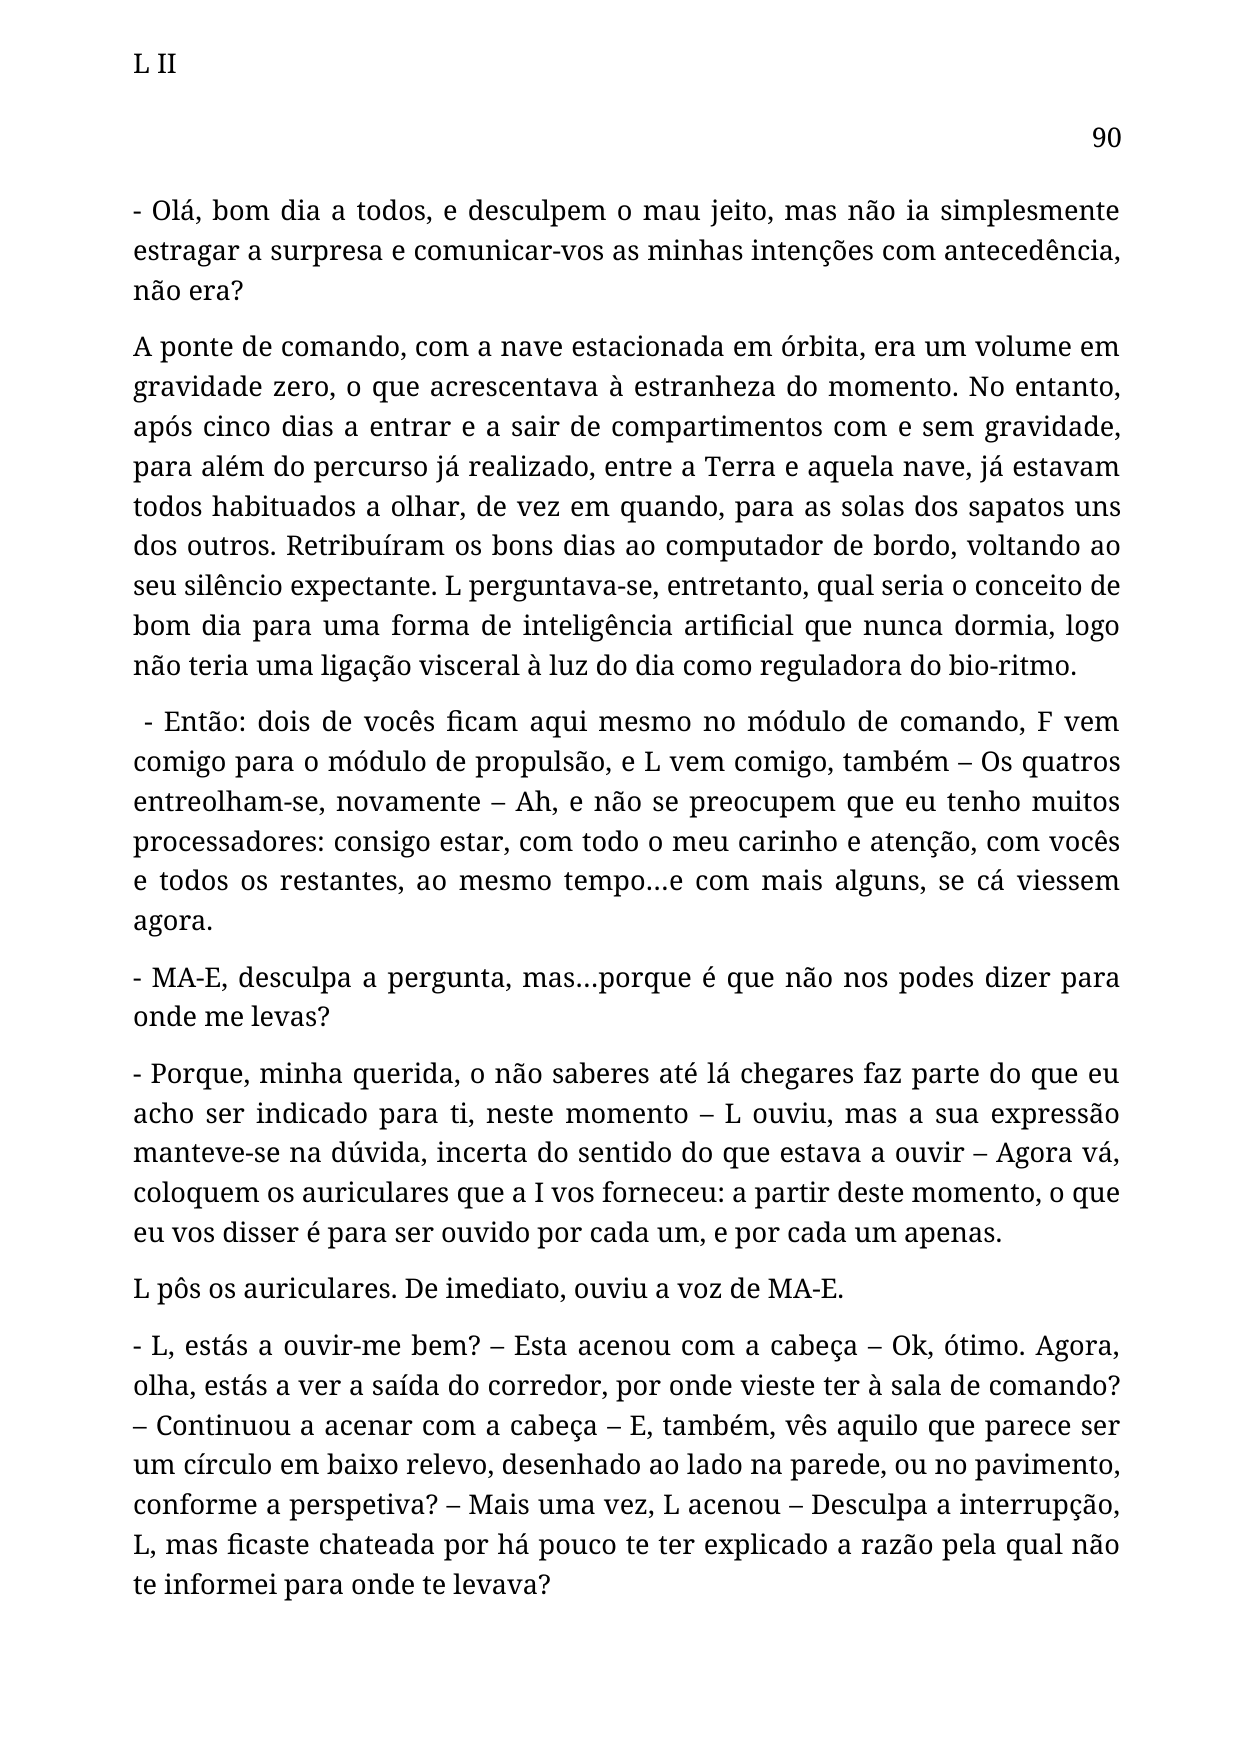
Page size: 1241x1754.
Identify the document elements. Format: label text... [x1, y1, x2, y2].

text A ponte de comando, com a nave estacionada em órbita, era um volume em gravidade zero, o que acrescentava à estranheza do momento. No entanto, após cinco dias a entrar e a sair de compartimentos com e sem gravidade, para além do percurso já realizado, entre a Terra e aquela nave, já estavam todos habituados a olhar, de vez em quando, para as solas dos sapatos uns dos outros. Retribuíram os bons dias ao computador de bordo, voltando ao seu silêncio expectante. L perguntava-se, entretanto, qual seria o conceito de bom dia para uma forma de inteligência artificial que nunca dormia, logo não teria uma ligação visceral à luz do dia como reguladora do bio-ritmo. [133, 328, 1122, 683]
text - Porque, minha querida, o não saberes até lá chegares faz parte do que eu acho ser indicado para ti, neste momento – L ouviu, mas a sua expressão manteve-se na dúvida, incerta do sentido do que estava a ouvir – Agora vá, coloquem os auriculares que a I vos forneceu: a partir deste momento, o que eu vos disser é para ser ouvido por cada um, e por cada um apenas. [133, 1054, 1122, 1250]
text - L, estás a ouvir-me bem? – Esta acenou com a cabeça – Ok, ótimo. Agora, olha, estás a ver a saída do corredor, por onde vieste ter à sala de comando? – Continuou a acenar com a cabeça – E, também, vês aquilo que parece ser um círculo em baixo relevo, desenhado ao lado na parede, ou no pavimento, conforme a perspetiva? – Mais uma vez, L acenou – Desculpa a interrupção, L, mas ficaste chateada por há pouco te ter explicado a razão pela qual não te informei para onde te levava? [133, 1326, 1122, 1602]
text - Olá, bom dia a todos, e desculpem o mau jeito, mas não ia simplesmente estragar a surpresa e comunicar-vos as minhas intenções com antecedência, não era? [133, 192, 1122, 308]
text - MA-E, desculpa a pergunta, mas…porque é que não nos podes dizer para onde me levas? [133, 958, 1122, 1035]
text - Então: dois de vocês ficam aqui mesmo no módulo de comando, F vem comigo para o módulo de propulsão, e L vem comigo, também – Os quatros entreolham-se, novamente – Ah, e não se preocupem que eu tenho muitos processadores: consigo estar, com todo o meu carinho e atenção, com vocês e todos os restantes, ao mesmo tempo…e com mais alguns, se cá viessem agora. [133, 703, 1122, 938]
text L pôs os auriculares. De imediato, ouviu a voz de MA-E. [133, 1270, 1122, 1307]
